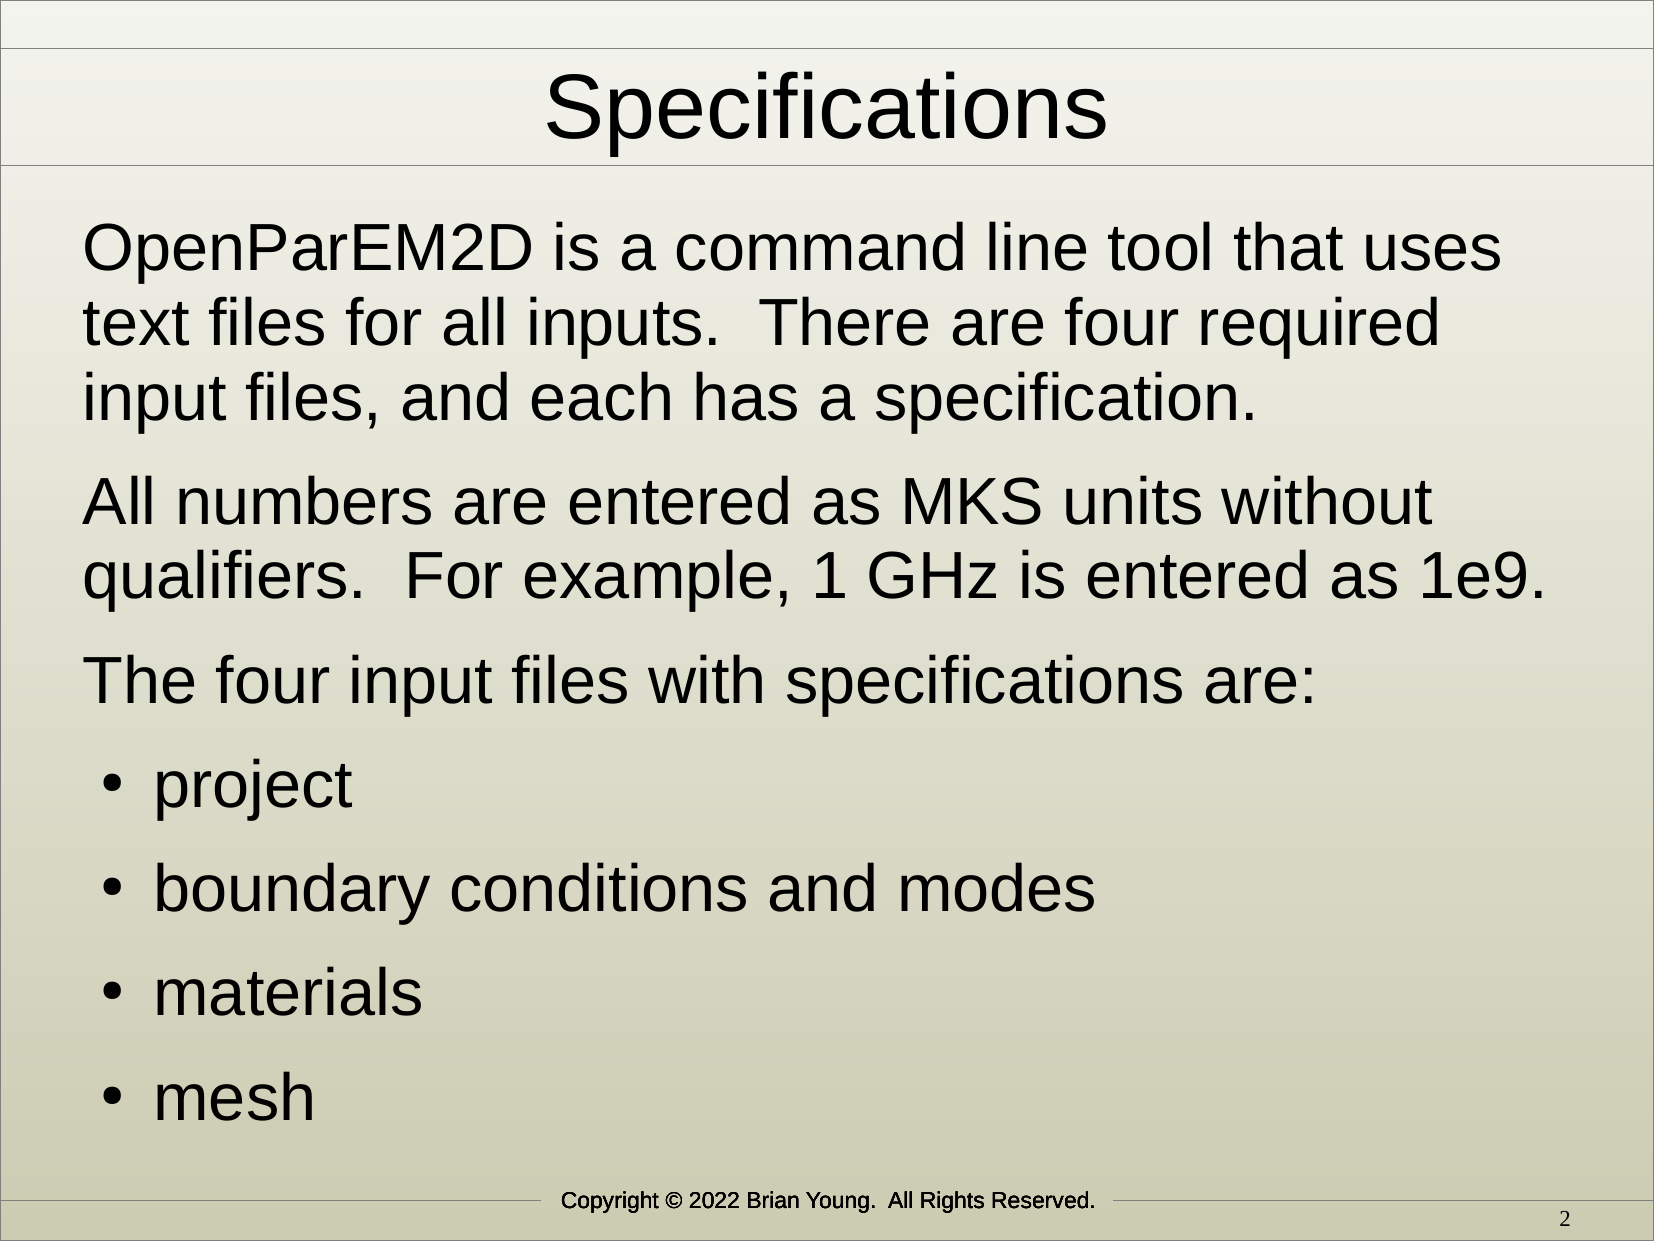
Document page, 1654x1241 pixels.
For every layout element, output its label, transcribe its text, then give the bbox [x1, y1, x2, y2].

list OpenParEM2D is a command line tool that uses text files for all inputs. There are four required input files, and each has a specification. All numbers are entered as MKS units without qualifiers. For example, 1 GHz is entered as 1e9. The four input files with specifications are: project boundary conditions and modes materials mesh [82, 210, 1571, 1135]
title Specifications [82, 49, 1571, 166]
